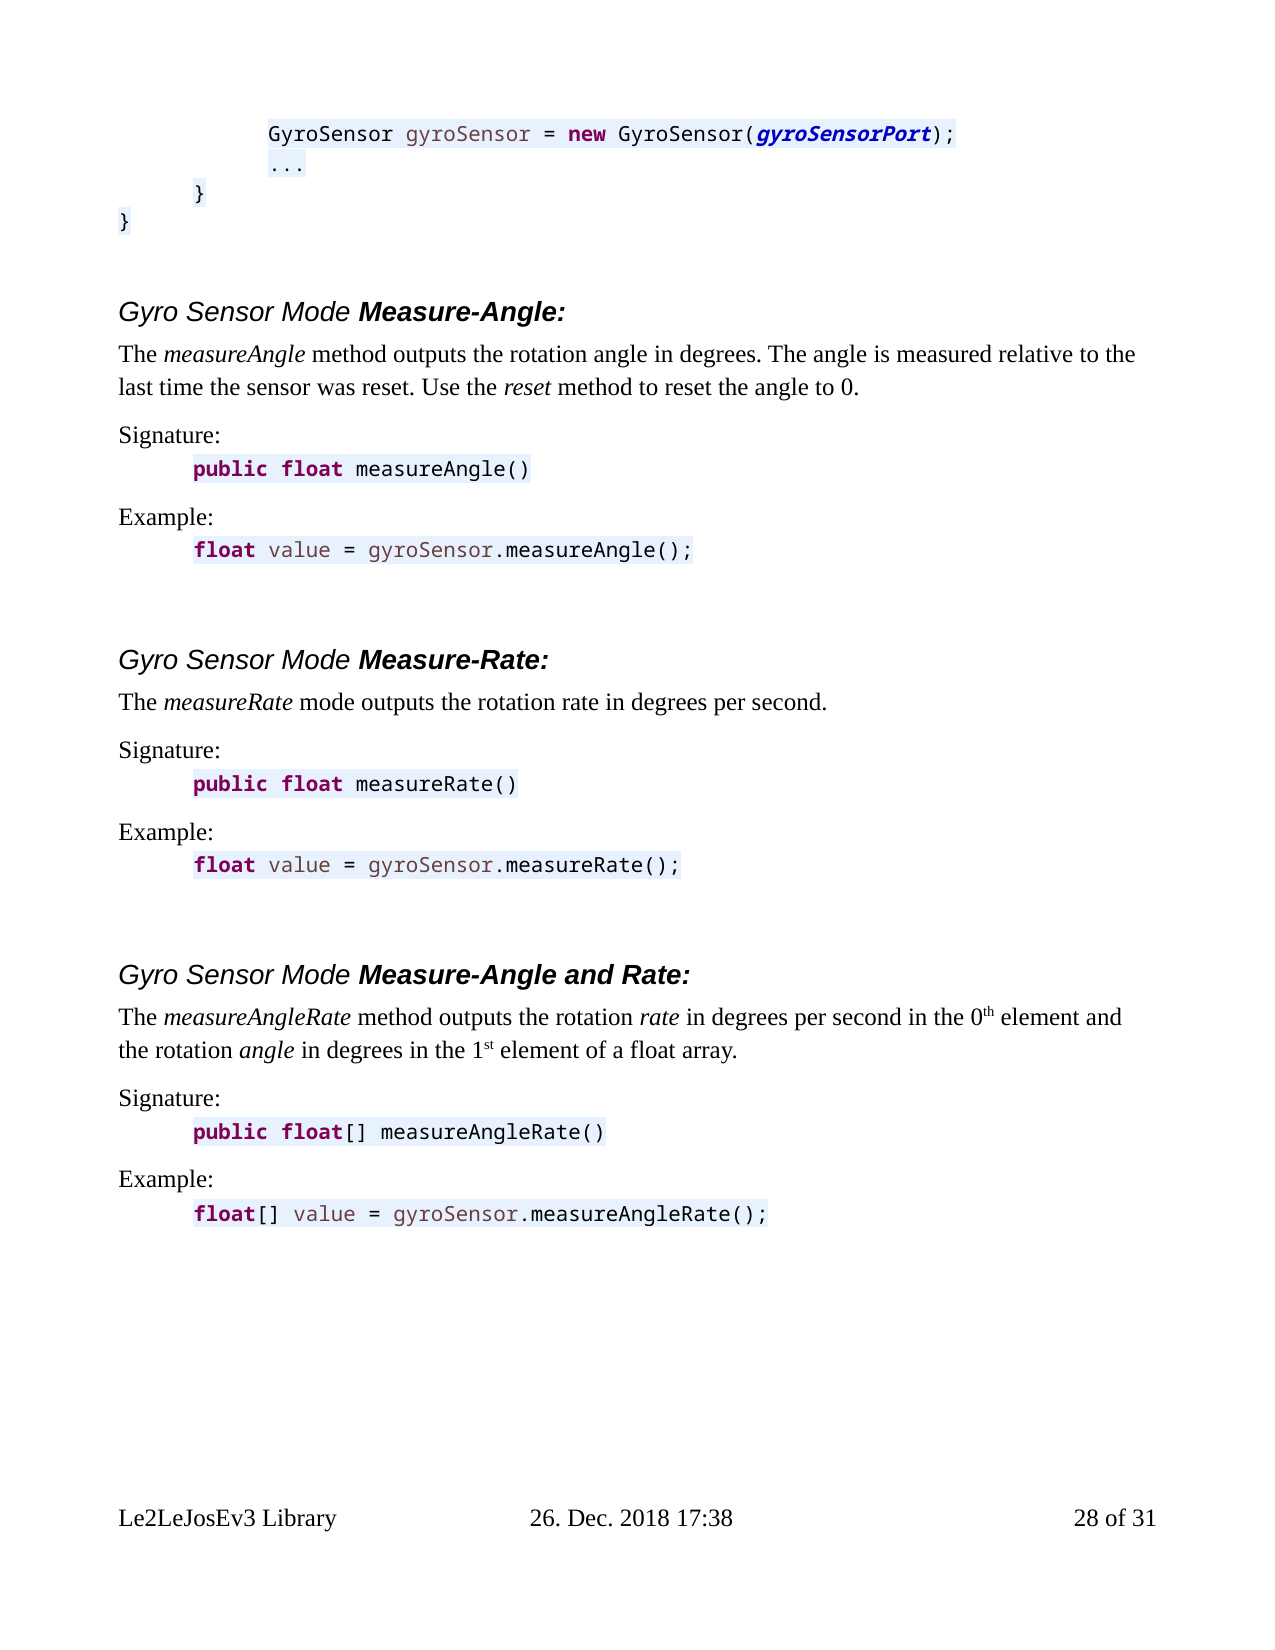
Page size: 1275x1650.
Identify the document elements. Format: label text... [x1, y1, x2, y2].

text Example: float value = gyroSensor.measureAngle(); [118, 502, 1157, 564]
subtitle Gyro Sensor Mode Measure-Rate: [118, 643, 1157, 675]
subtitle Gyro Sensor Mode Measure-Angle and Rate: [118, 958, 1157, 990]
text Signature: public float[] measureAngleRate() [118, 1083, 1157, 1146]
subtitle Gyro Sensor Mode Measure-Angle: [118, 295, 1157, 327]
text } [118, 177, 1157, 207]
text ... [118, 148, 1157, 177]
text The measureAngle method outputs the rotation angle in degrees. The angle is measured relative to the last time the sensor was reset. Use the reset method to reset the angle to 0. [118, 339, 1157, 401]
text } [118, 207, 1157, 235]
text Signature: public float measureRate() [118, 735, 1157, 798]
text GyroSensor gyroSensor = new GyroSensor(gyroSensorPort); [118, 118, 1157, 148]
text The measureRate mode outputs the rotation rate in degrees per second. [118, 687, 1157, 716]
text Signature: public float measureAngle() [118, 420, 1157, 483]
text Example: float value = gyroSensor.measureRate(); [118, 817, 1157, 879]
text Example: float[] value = gyroSensor.measureAngleRate(); [118, 1164, 1157, 1227]
text The measureAngleRate method outputs the rotation rate in degrees per second in the 0th element and the rotation angle in degrees in the 1st element of a float array. [118, 1002, 1157, 1064]
